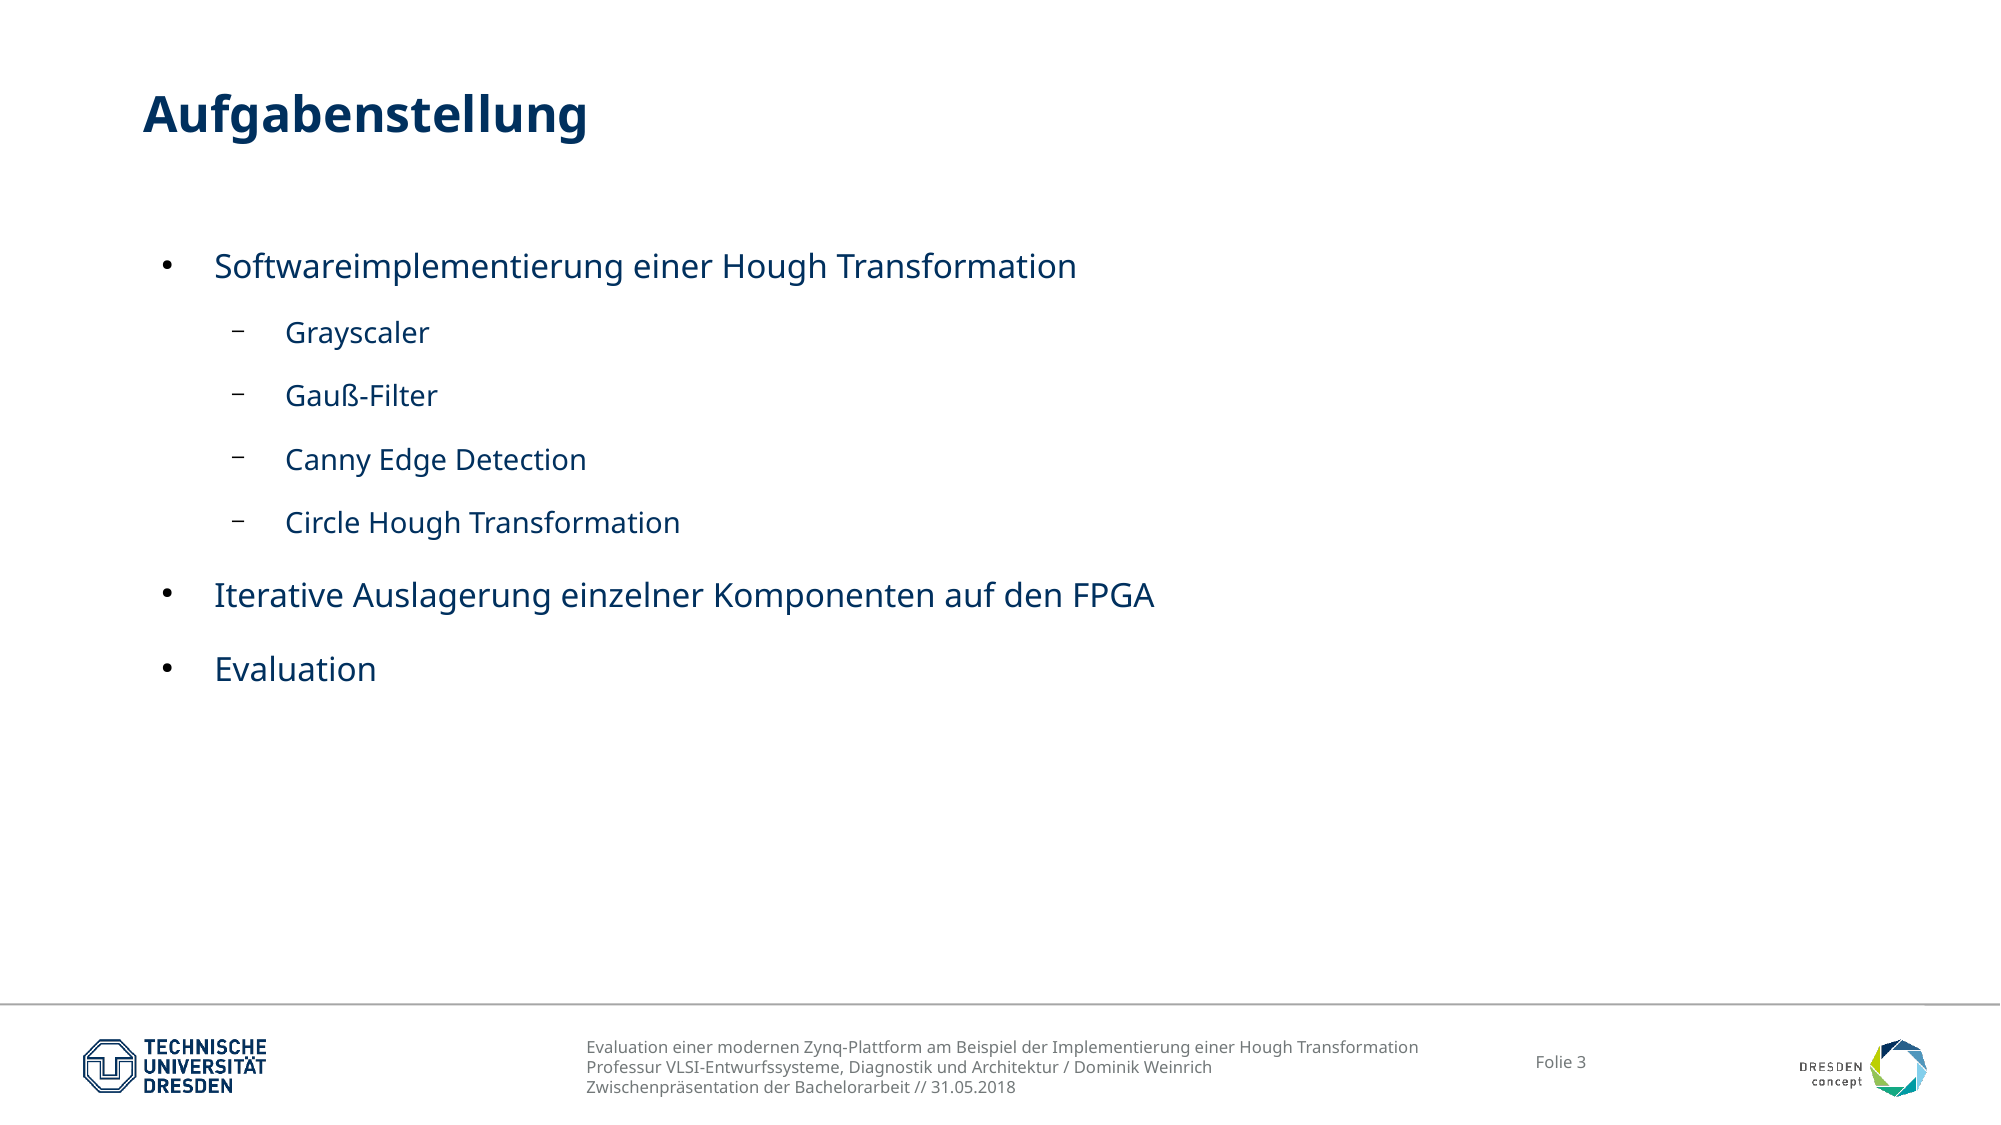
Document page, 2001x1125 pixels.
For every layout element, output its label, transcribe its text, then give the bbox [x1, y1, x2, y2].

picture [83, 1039, 266, 1093]
list Softwareimplementierung einer Hough Transformation Grayscaler Gauß-Filter Canny Edge Detection Circle Hough Transformation Iterative Auslagerung einzelner Komponenten auf den FPGA Evaluation [143, 243, 1880, 957]
title Aufgabenstellung [143, 56, 1880, 169]
picture [1800, 1039, 1927, 1097]
